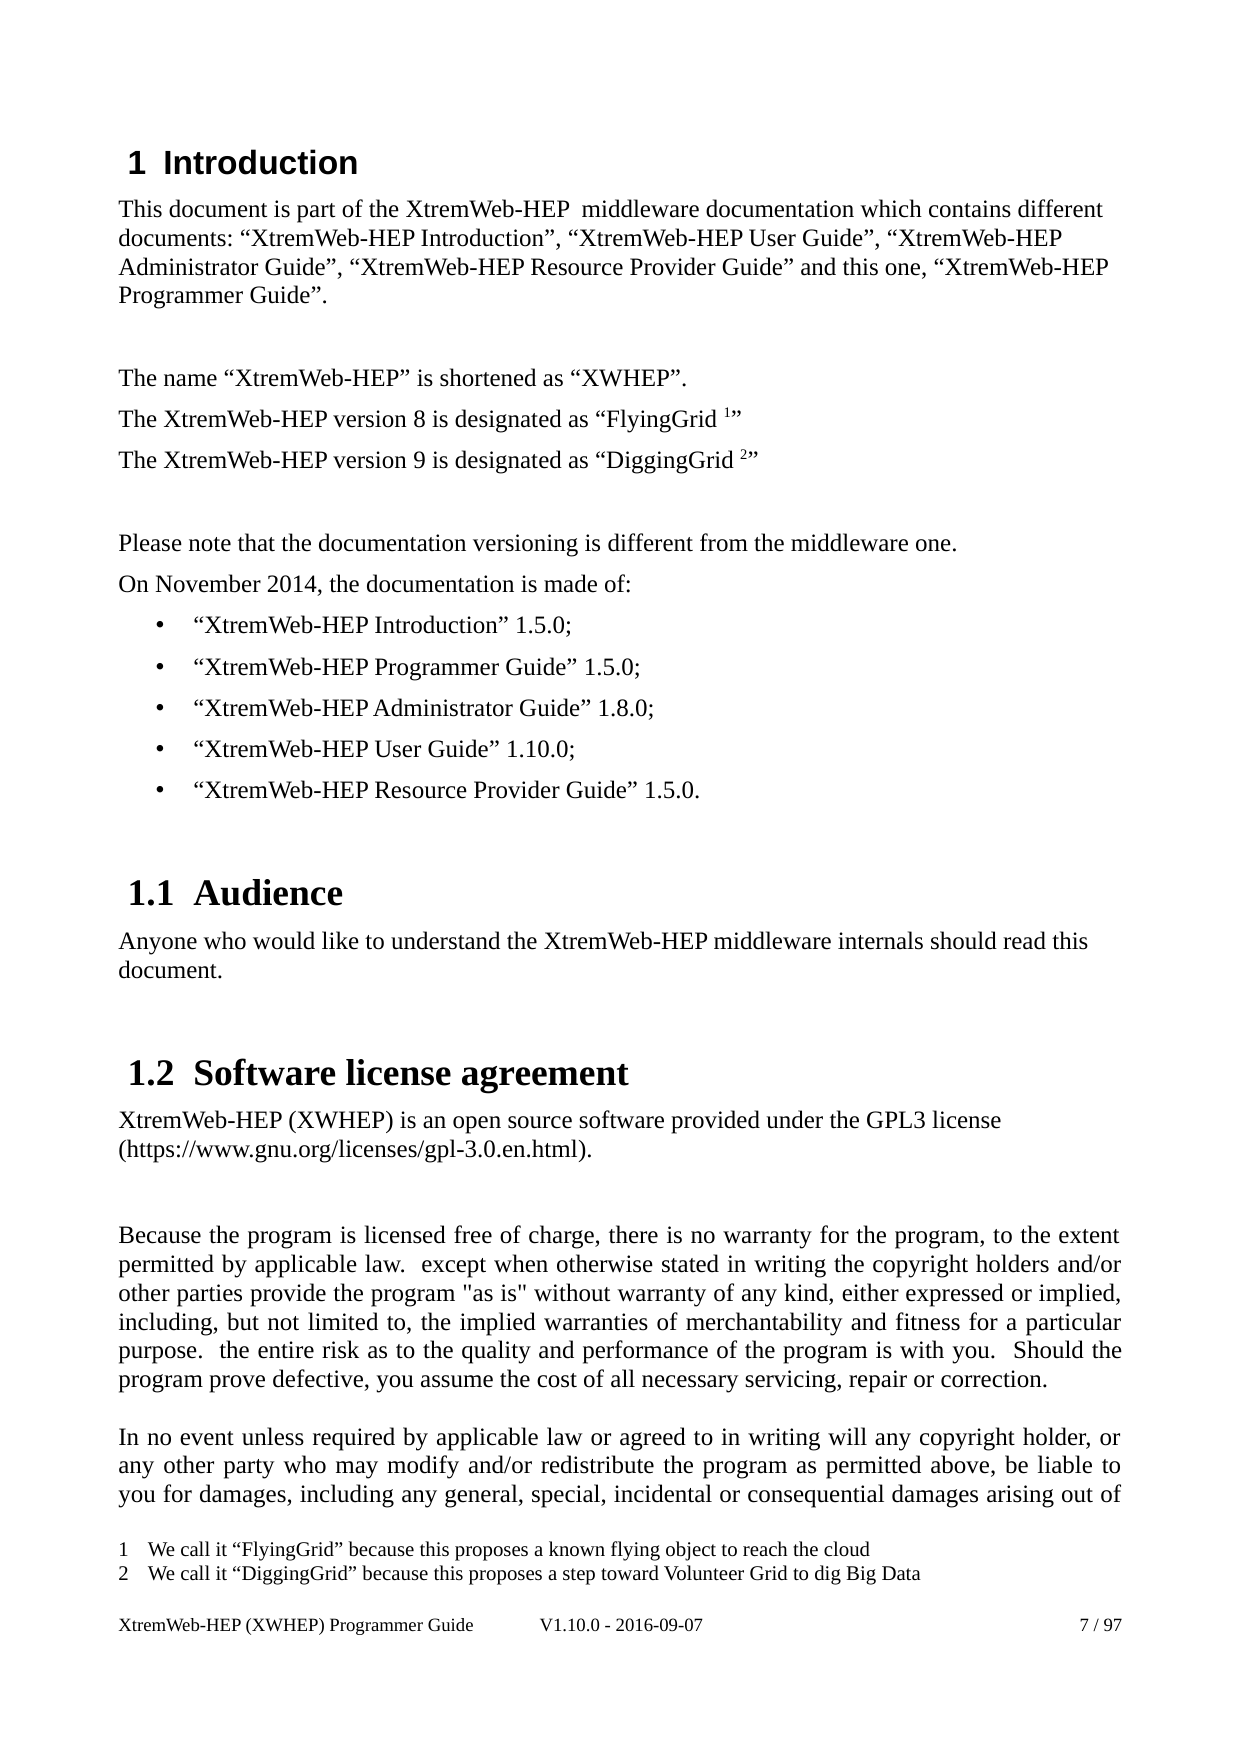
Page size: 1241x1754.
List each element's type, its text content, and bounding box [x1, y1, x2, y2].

list “XtremWeb-HEP User Guide” 1.10.0; [156, 734, 1122, 763]
text Anyone who would like to understand the XtremWeb-HEP middleware internals should read this document. [118, 926, 1122, 984]
subtitle Introduction [118, 143, 1122, 182]
text BECAUSE THE PROGRAM IS LICENSED FREE OF CHARGE, THERE IS NO WARRANTY FOR THE PROGRAM, TO THE EXTENT PERMITTED BY APPLICABLE LAW. EXCEPT WHEN OTHERWISE STATED IN WRITING THE COPYRIGHT HOLDERS AND/OR OTHER PARTIES PROVIDE THE PROGRAM "AS IS" WITHOUT WARRANTY OF ANY KIND, EITHER EXPRESSED OR IMPLIED, INCLUDING, BUT NOT LIMITED TO, THE IMPLIED WARRANTIES OF MERCHANTABILITY AND FITNESS FOR A PARTICULAR PURPOSE. THE ENTIRE RISK AS TO THE QUALITY AND PERFORMANCE OF THE PROGRAM IS WITH YOU. SHOULD THE PROGRAM PROVE DEFECTIVE, YOU ASSUME THE COST OF ALL NECESSARY SERVICING, REPAIR OR CORRECTION. [118, 1221, 1122, 1393]
text We call it “FlyingGrid” because this proposes a known flying object to reach the cloud [118, 1537, 1122, 1561]
text The XtremWeb-HEP version 9 is designated as “DiggingGrid ” [118, 446, 1122, 474]
list “XtremWeb-HEP Resource Provider Guide” 1.5.0. [156, 776, 1122, 804]
text The name “XtremWeb-HEP” is shortened as “XWHEP”. [118, 363, 1122, 392]
text IN NO EVENT UNLESS REQUIRED BY APPLICABLE LAW OR AGREED TO IN WRITING WILL ANY COPYRIGHT HOLDER, OR ANY OTHER PARTY WHO MAY MODIFY AND/OR REDISTRIBUTE THE PROGRAM AS PERMITTED ABOVE, BE LIABLE TO YOU FOR DAMAGES, INCLUDING ANY GENERAL, SPECIAL, INCIDENTAL OR CONSEQUENTIAL DAMAGES ARISING OUT OF [118, 1422, 1122, 1508]
subtitle Software license agreement [118, 1050, 1122, 1093]
text We call it “DiggingGrid” because this proposes a step toward Volunteer Grid to dig Big Data [118, 1561, 1122, 1585]
subtitle Audience [118, 871, 1122, 914]
text Please note that the documentation versioning is different from the middleware one. [118, 528, 1122, 557]
list “XtremWeb-HEP Programmer Guide” 1.5.0; [156, 652, 1122, 681]
text This document is part of the XtremWeb-HEP middleware documentation which contains different documents: “XtremWeb-HEP Introduction”, “XtremWeb-HEP User Guide”, “XtremWeb-HEP Administrator Guide”, “XtremWeb-HEP Resource Provider Guide” and this one, “XtremWeb-HEP Programmer Guide”. [118, 194, 1122, 309]
text XtremWeb-HEP (XWHEP) is an open source software provided under the GPL3 license (https://www.gnu.org/licenses/gpl-3.0.en.html). [118, 1106, 1122, 1163]
list “XtremWeb-HEP Administrator Guide” 1.8.0; [156, 693, 1122, 722]
list “XtremWeb-HEP Introduction” 1.5.0; [156, 611, 1122, 639]
text On November 2014, the documentation is made of: [118, 569, 1122, 598]
text The XtremWeb-HEP version 8 is designated as “FlyingGrid ” [118, 404, 1122, 433]
